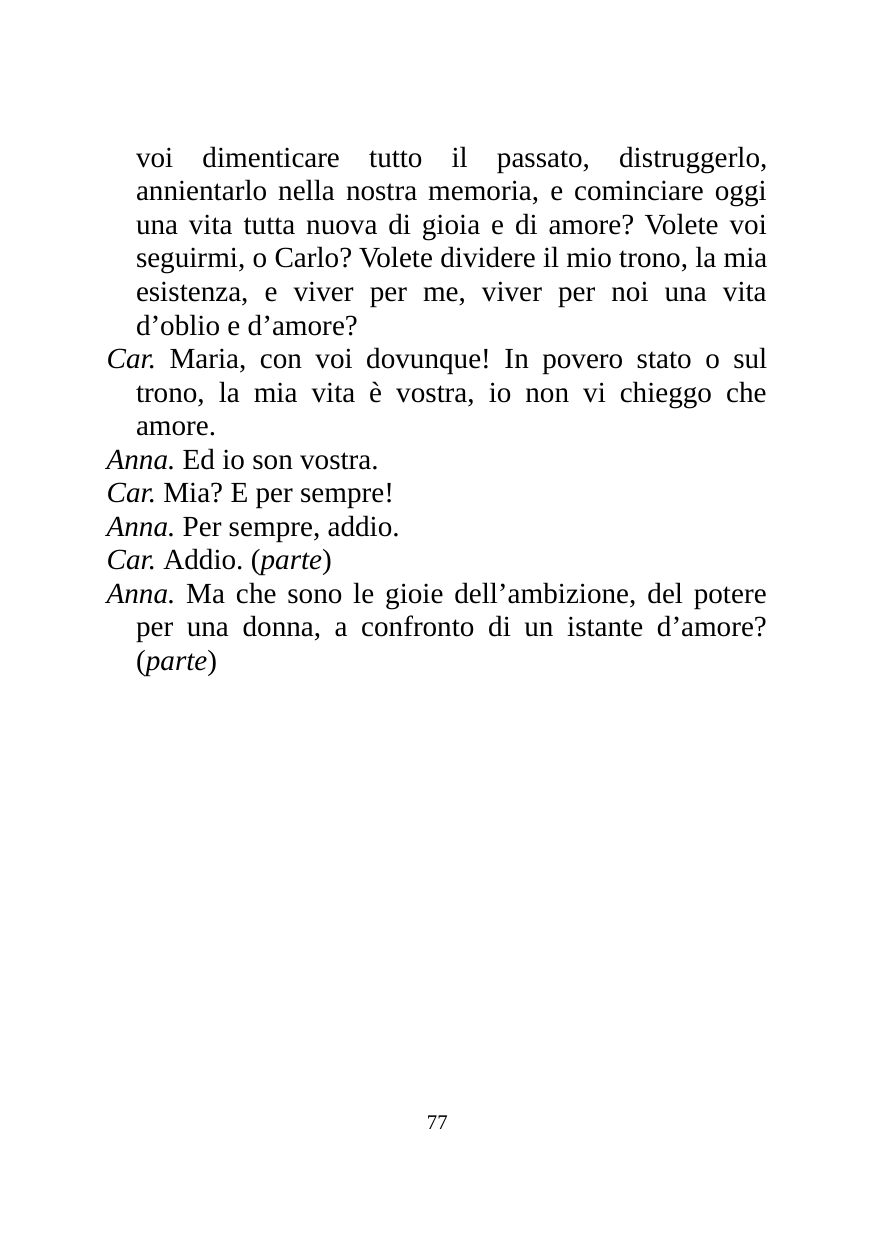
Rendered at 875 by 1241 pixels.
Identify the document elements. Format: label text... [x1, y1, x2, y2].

text Anna. Per sempre, addio. [106, 509, 768, 542]
text Car. Addio. (parte) [106, 542, 768, 576]
text voi dimenticare tutto il passato, distruggerlo, annientarlo nella nostra memoria, e cominciare oggi una vita tutta nuova di gioia e di amore? Volete voi seguirmi, o Carlo? Volete dividere il mio trono, la mia esistenza, e viver per me, viver per noi una vita d’oblio e d’amore? [106, 140, 768, 341]
text Anna. Ed io son vostra. [106, 442, 768, 475]
text Anna. Ma che sono le gioie dell’ambizione, del potere per una donna, a confronto di un istante d’amore? (parte) [106, 576, 768, 677]
text Car. Maria, con voi dovunque! In povero stato o sul trono, la mia vita è vostra, io non vi chieggo che amore. [106, 341, 768, 442]
text Car. Mia? E per sempre! [106, 475, 768, 509]
